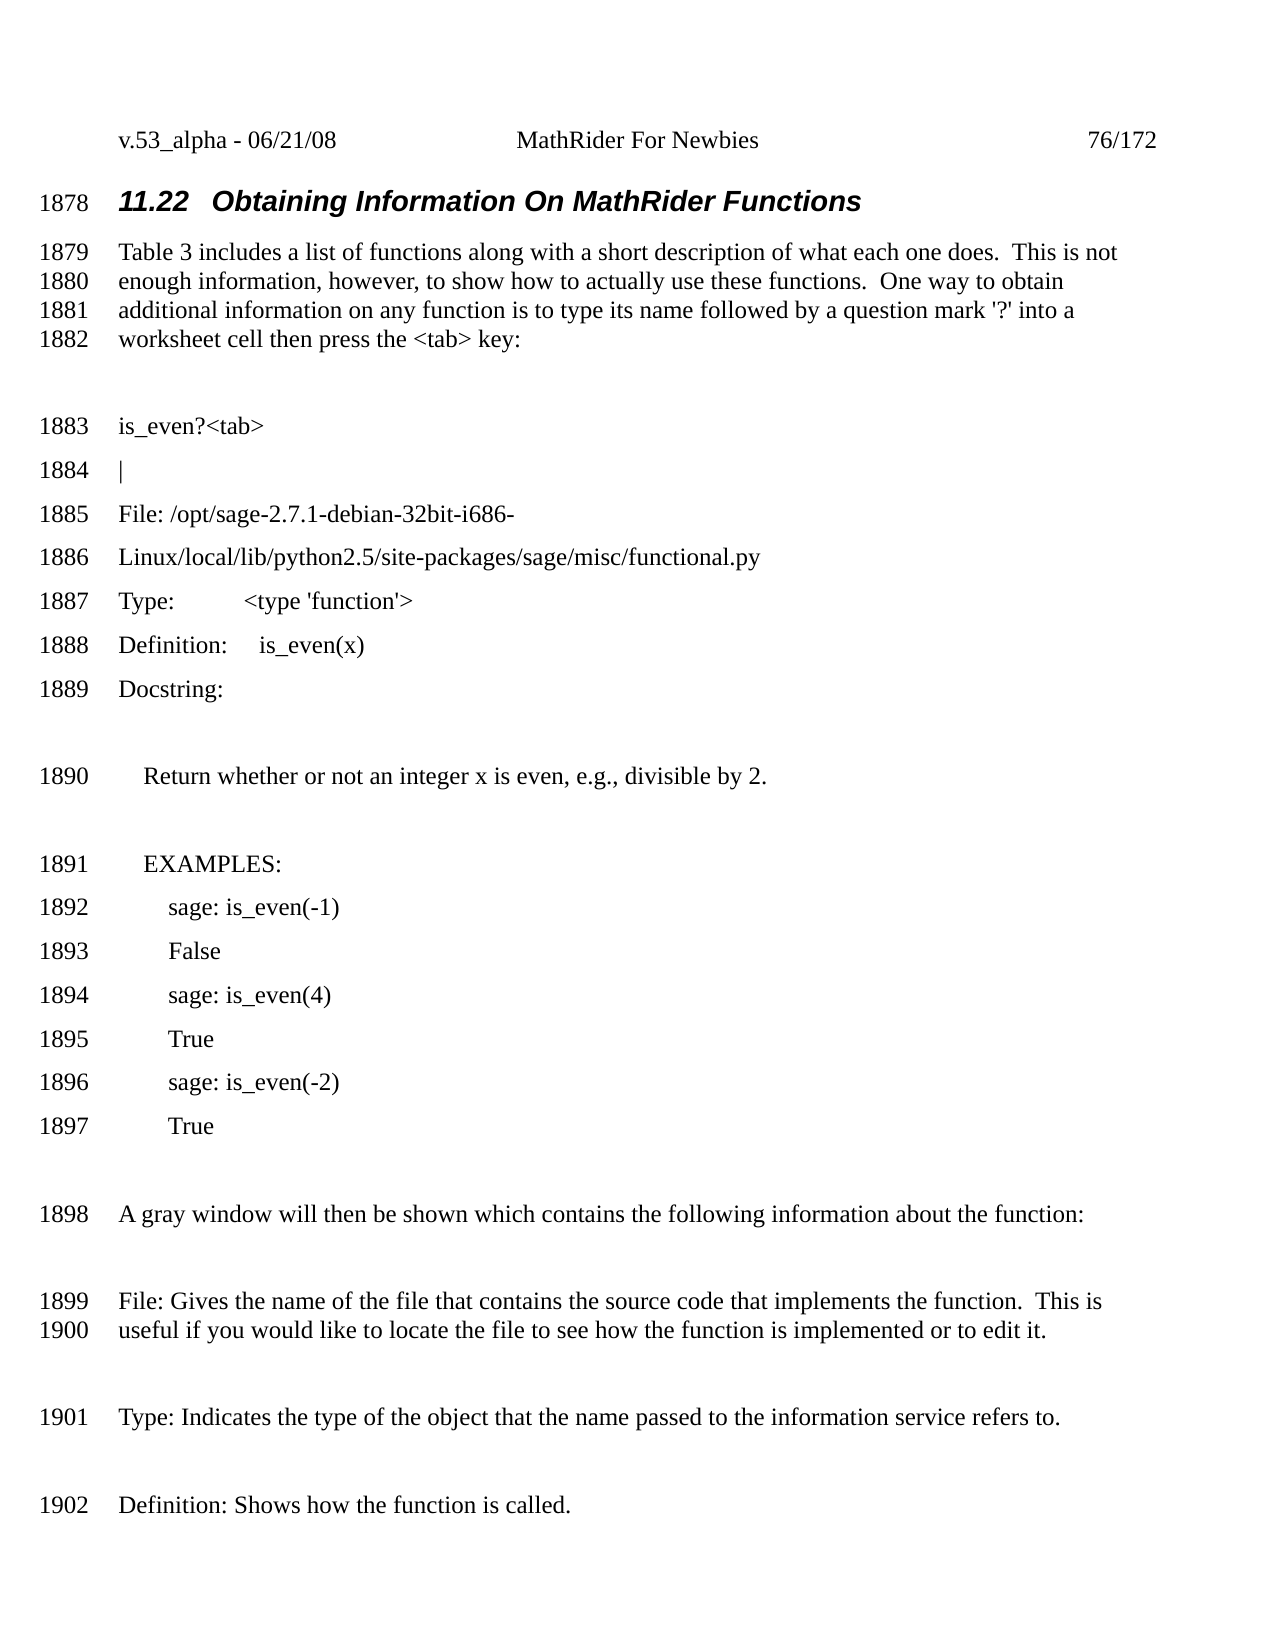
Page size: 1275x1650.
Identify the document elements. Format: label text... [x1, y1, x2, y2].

text sage: is_even(4) [118, 980, 1157, 1009]
text Definition: is_even(x) [118, 630, 1157, 659]
text sage: is_even(-1) [118, 892, 1157, 921]
text | [118, 455, 1157, 484]
text True [118, 1111, 1157, 1140]
text File: /opt/sage-2.7.1-debian-32bit-i686- [118, 499, 1157, 527]
text Type: <type 'function'> [118, 586, 1157, 615]
text is_even?<tab> [118, 411, 1157, 440]
text File: Gives the name of the file that contains the source code that implements the function. This is useful if you would like to locate the file to see how the function is implemented or to edit it. [118, 1286, 1157, 1344]
text Table 3 includes a list of functions along with a short description of what each one does. This is not enough information, however, to show how to actually use these functions. One way to obtain additional information on any function is to type its name followed by a question mark '?' into a worksheet cell then press the <tab> key: [118, 237, 1157, 352]
text A gray window will then be shown which contains the following information about the function: [118, 1199, 1157, 1227]
text False [118, 936, 1157, 965]
text True [118, 1024, 1157, 1052]
text EXAMPLES: [118, 849, 1157, 877]
text Type: Indicates the type of the object that the name passed to the information service refers to. [118, 1402, 1157, 1431]
text Return whether or not an integer x is even, e.g., divisible by 2. [118, 761, 1157, 790]
text Linux/local/lib/python2.5/site-packages/sage/misc/functional.py [118, 542, 1157, 571]
text sage: is_even(-2) [118, 1067, 1157, 1096]
text Definition: Shows how the function is called. [118, 1490, 1157, 1519]
text Docstring: [118, 674, 1157, 702]
subtitle Obtaining Information On MathRider Functions [118, 184, 1157, 217]
